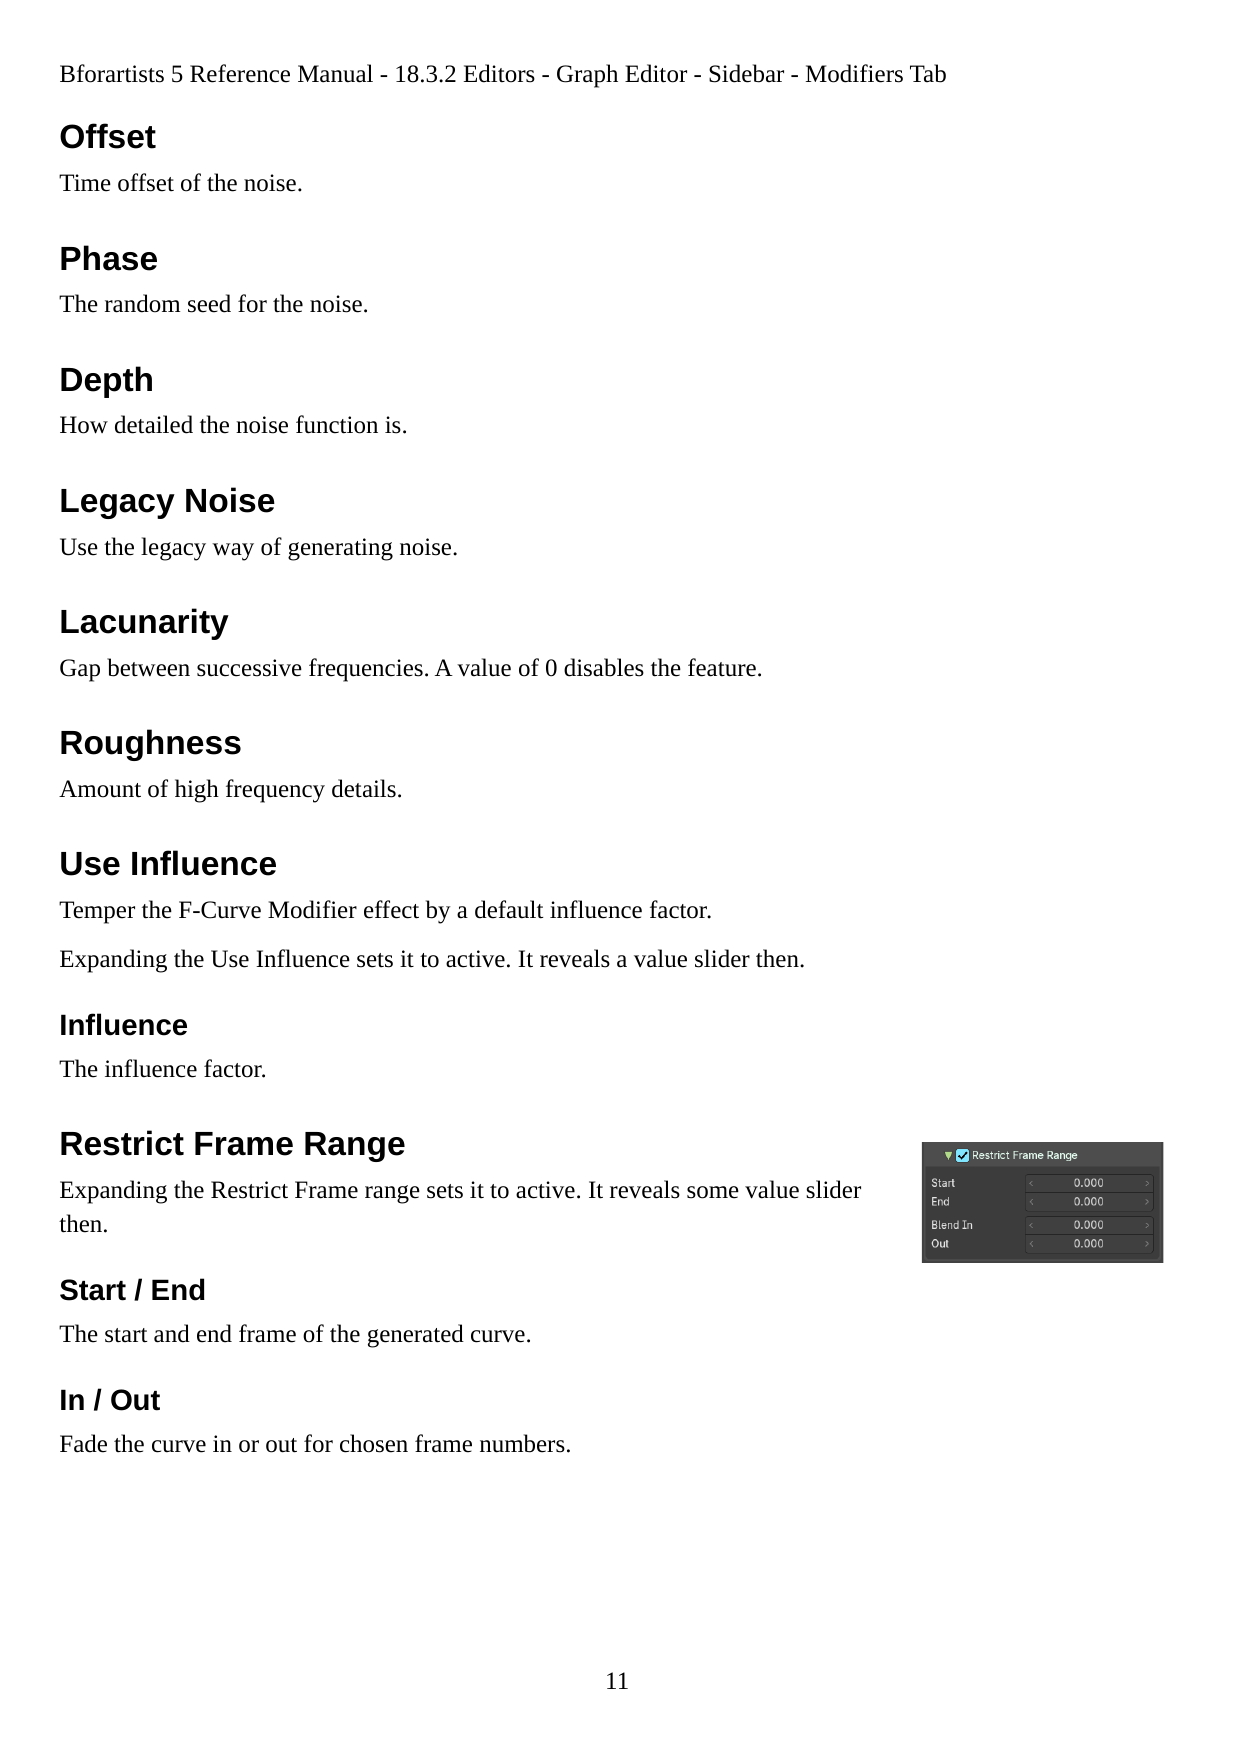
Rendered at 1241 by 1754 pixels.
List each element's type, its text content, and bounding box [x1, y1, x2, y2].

subtitle Start / End [59, 1273, 1181, 1307]
subtitle Legacy Noise [59, 480, 1181, 519]
subtitle In / Out [59, 1383, 1181, 1416]
subtitle Offset [59, 117, 1181, 156]
subtitle Restrict Frame Range [59, 1123, 1181, 1162]
subtitle Depth [59, 359, 1181, 398]
text The influence factor. [59, 1054, 1181, 1082]
subtitle Phase [59, 238, 1181, 277]
subtitle Roughness [59, 722, 1181, 761]
text Time offset of the noise. [59, 168, 1181, 197]
subtitle Influence [59, 1007, 1181, 1041]
text Fade the curve in or out for chosen frame numbers. [59, 1429, 1181, 1458]
text Expanding the Use Influence sets it to active. It reveals a value slider then. [59, 944, 1181, 972]
subtitle Lacunarity [59, 601, 1181, 640]
text Gap between successive frequencies. A value of 0 disables the feature. [59, 653, 1181, 681]
text The start and end frame of the generated curve. [59, 1319, 1181, 1348]
text Temper the F-Curve Modifier effect by a default influence factor. [59, 895, 1181, 923]
text How detailed the noise function is. [59, 411, 1181, 439]
text Amount of high frequency details. [59, 774, 1181, 802]
text Expanding the Restrict Frame range sets it to active. It reveals some value slider then. [59, 1175, 921, 1238]
picture [921, 1142, 1164, 1263]
text Use the legacy way of generating noise. [59, 532, 1181, 560]
text The random seed for the noise. [59, 289, 1181, 318]
subtitle Use Influence [59, 843, 1181, 882]
